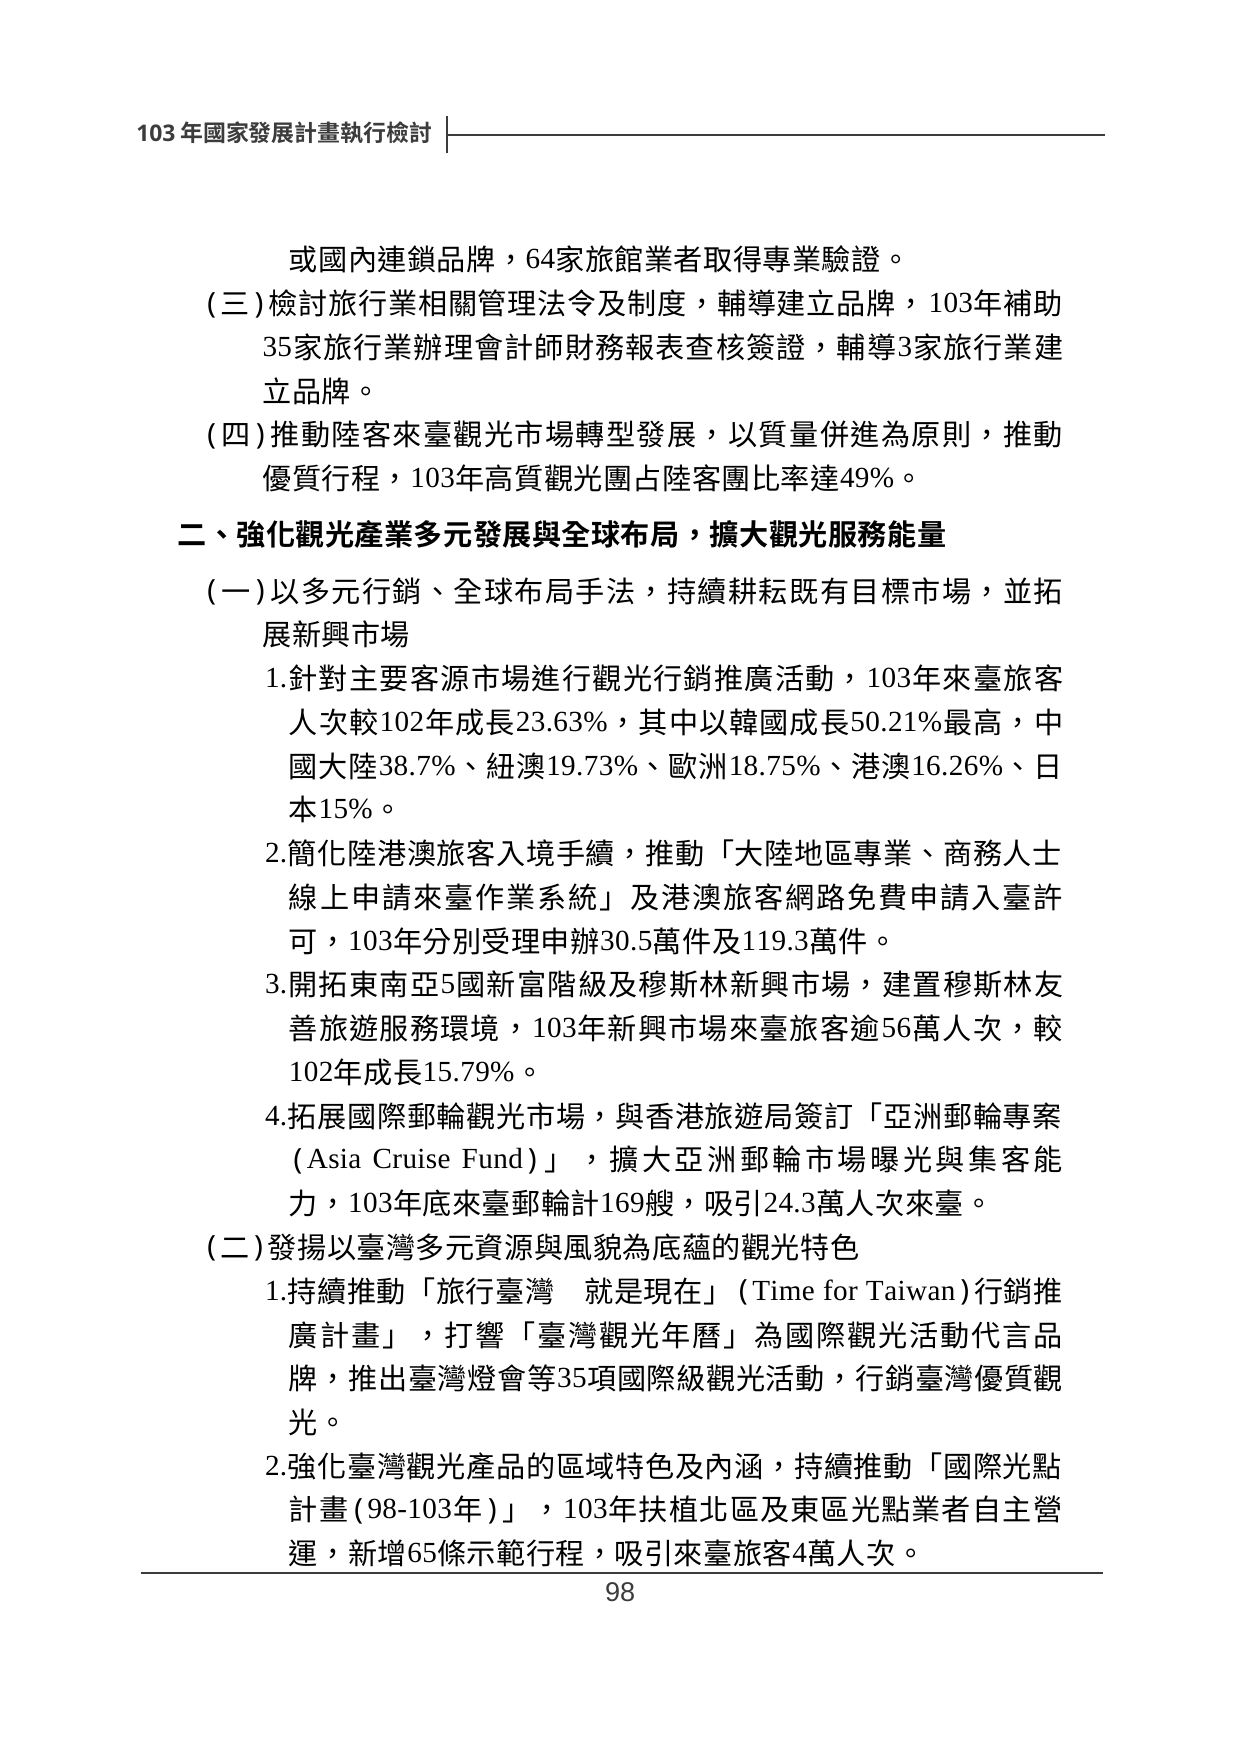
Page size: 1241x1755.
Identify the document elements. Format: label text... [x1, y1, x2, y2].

text 4.拓展國際郵輪觀光市場，與香港旅遊局簽訂「亞洲郵輪專案(Asia Cruise Fund)」，擴大亞洲郵輪市場曝光與集客能力，103年底來臺郵輪計169艘，吸引24.3萬人次來臺。 [265, 1092, 1063, 1224]
text 1.針對主要客源市場進行觀光行銷推廣活動，103年來臺旅客人次較102年成長23.63%，其中以韓國成長50.21%最高，中國大陸38.7%、紐澳19.73%、歐洲18.75%、港澳16.26%、日本15%。 [265, 655, 1063, 830]
text 二、強化觀光產業多元發展與全球布局，擴大觀光服務能量 [177, 511, 1063, 555]
text (二)發揚以臺灣多元資源與風貌為底蘊的觀光特色 [202, 1224, 1063, 1267]
text 1.持續推動「旅行臺灣 就是現在」(Time for Taiwan)行銷推廣計畫」，打響「臺灣觀光年曆」為國際觀光活動代言品牌，推出臺灣燈會等35項國際級觀光活動，行銷臺灣優質觀光。 [265, 1267, 1063, 1442]
text 2.強化臺灣觀光產品的區域特色及內涵，持續推動「國際光點計畫(98-103年)」，103年扶植北區及東區光點業者自主營運，新增65條示範行程，吸引來臺旅客4萬人次。 [265, 1442, 1063, 1572]
text 2.簡化陸港澳旅客入境手續，推動「大陸地區專業、商務人士線上申請來臺作業系統」及港澳旅客網路免費申請入臺許可，103年分別受理申辦30.5萬件及119.3萬件。 [265, 830, 1063, 961]
text 或國內連鎖品牌，64家旅館業者取得專業驗證。 [265, 236, 1063, 280]
text (一)以多元行銷、全球布局手法，持續耕耘既有目標市場，並拓展新興市場 [202, 567, 1063, 655]
text 3.開拓東南亞5國新富階級及穆斯林新興市場，建置穆斯林友善旅遊服務環境，103年新興市場來臺旅客逾56萬人次，較102年成長15.79%。 [265, 961, 1063, 1092]
text (四)推動陸客來臺觀光市場轉型發展，以質量併進為原則，推動優質行程，103年高質觀光團占陸客團比率達49%。 [202, 411, 1063, 499]
text (三)檢討旅行業相關管理法令及制度，輔導建立品牌，103年補助35家旅行業辦理會計師財務報表查核簽證，輔導3家旅行業建立品牌。 [202, 280, 1063, 411]
